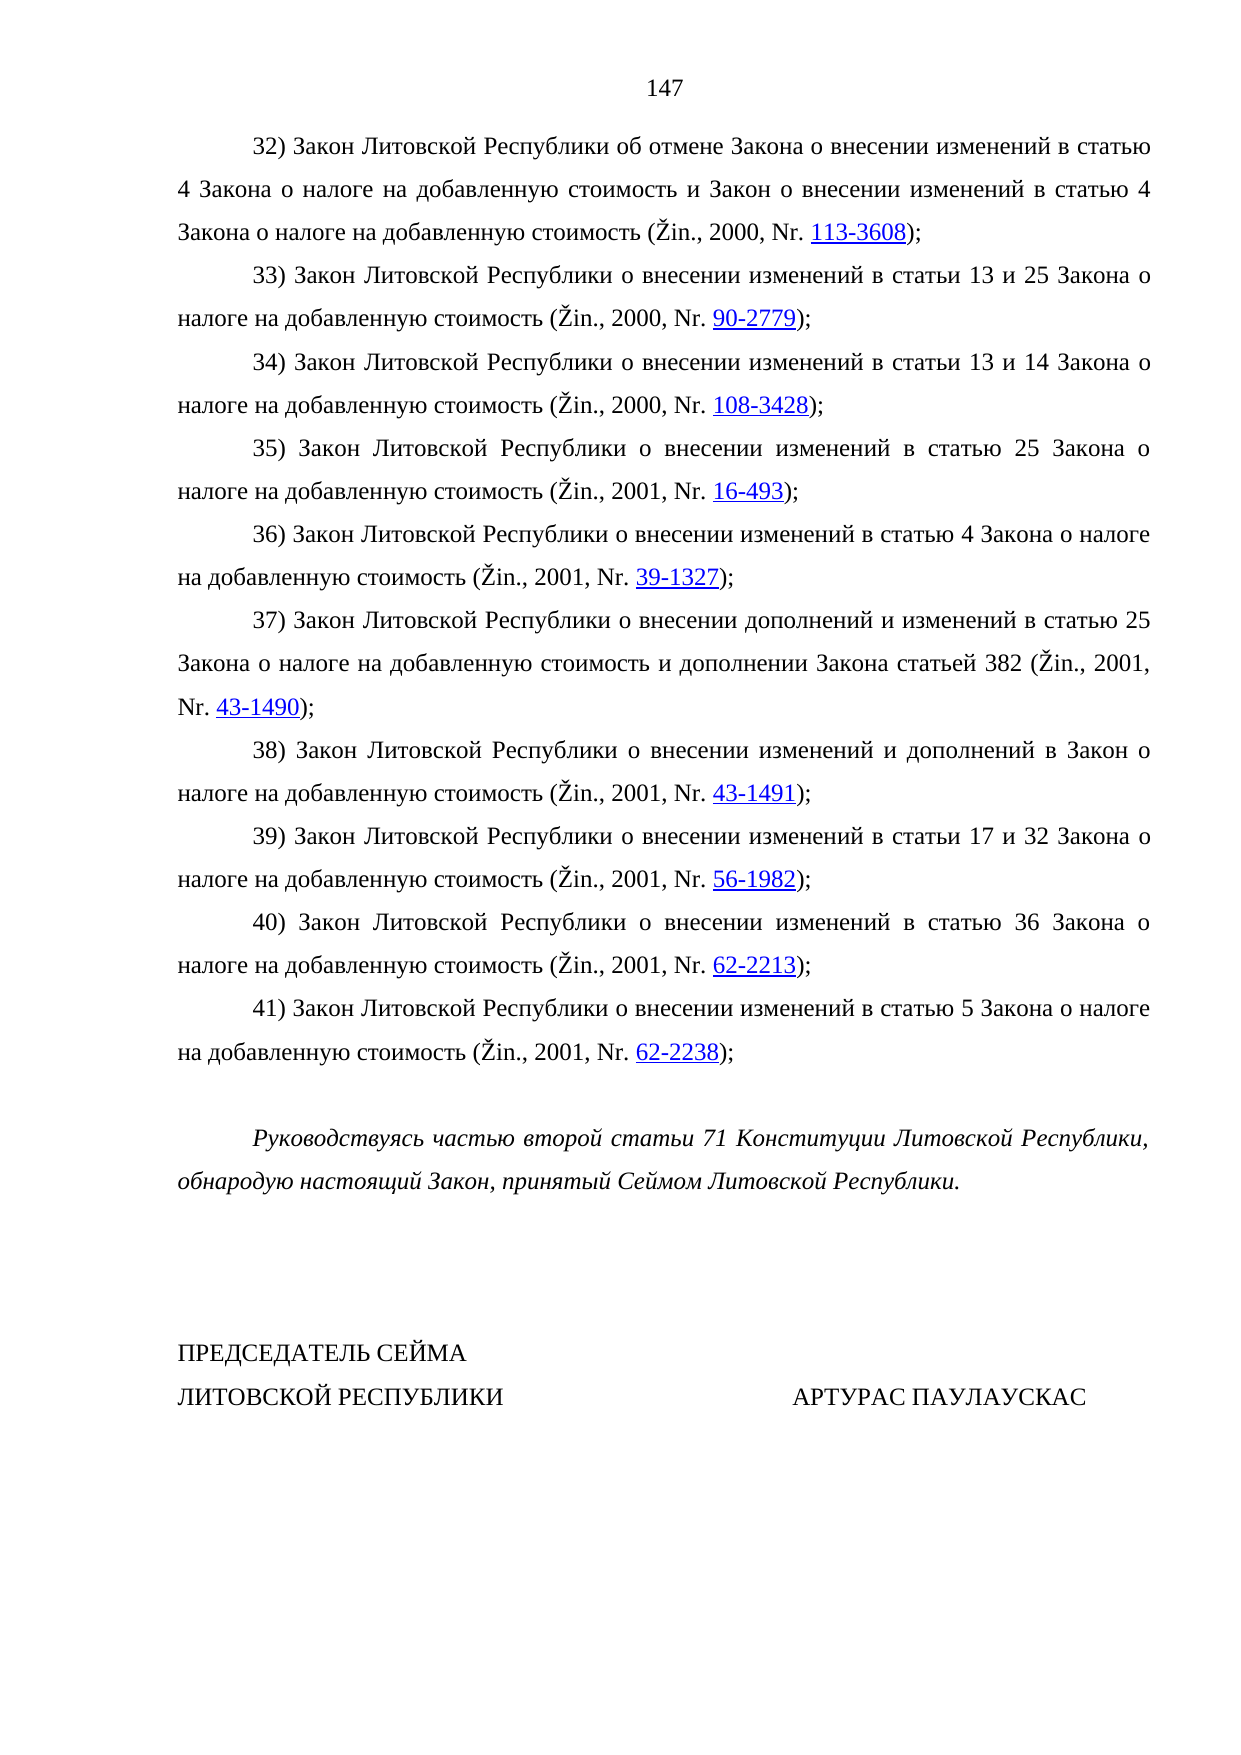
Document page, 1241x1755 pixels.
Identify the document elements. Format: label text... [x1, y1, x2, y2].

text Руководствуясь частью второй статьи 71 Конституции Литовской Республики, обнародую настоящий Закон, принятый Сеймом Литовской Республики. [177, 1123, 1152, 1195]
text 37) Закон Литовской Республики о внесении дополнений и изменений в статью 25 Закона о налоге на добавленную стоимость и дополнении Закона статьей 382 (Žin., 2001, Nr. 43-1490); [177, 605, 1152, 720]
text ЛИТОВСКОЙ РЕСПУБЛИКИ АРТУРАС ПАУЛАУСКАС [177, 1382, 1152, 1410]
text 35) Закон Литовской Республики о внесении изменений в статью 25 Закона о налоге на добавленную стоимость (Žin., 2001, Nr. 16-493); [177, 433, 1152, 505]
text 39) Закон Литовской Республики о внесении изменений в статьи 17 и 32 Закона о налоге на добавленную стоимость (Žin., 2001, Nr. 56-1982); [177, 821, 1152, 893]
text 33) Закон Литовской Республики о внесении изменений в статьи 13 и 25 Закона о налоге на добавленную стоимость (Žin., 2000, Nr. 90-2779); [177, 260, 1152, 332]
text 32) Закон Литовской Республики об отмене Закона о внесении изменений в статью 4 Закона о налоге на добавленную стоимость и Закон о внесении изменений в статью 4 Закона о налоге на добавленную стоимость (Žin., 2000, Nr. 113-3608); [177, 131, 1152, 246]
text 34) Закон Литовской Республики о внесении изменений в статьи 13 и 14 Закона о налоге на добавленную стоимость (Žin., 2000, Nr. 108-3428); [177, 347, 1152, 418]
text 40) Закон Литовской Республики о внесении изменений в статью 36 Закона о налоге на добавленную стоимость (Žin., 2001, Nr. 62-2213); [177, 907, 1152, 979]
text 36) Закон Литовской Республики о внесении изменений в статью 4 Закона о налоге на добавленную стоимость (Žin., 2001, Nr. 39-1327); [177, 519, 1152, 591]
text ПРЕДСЕДАТЕЛЬ СЕЙМА [177, 1338, 1152, 1367]
text 38) Закон Литовской Республики о внесении изменений и дополнений в Закон о налоге на добавленную стоимость (Žin., 2001, Nr. 43-1491); [177, 735, 1152, 807]
text 41) Закон Литовской Республики о внесении изменений в статью 5 Закона о налоге на добавленную стоимость (Žin., 2001, Nr. 62-2238); [177, 993, 1152, 1065]
